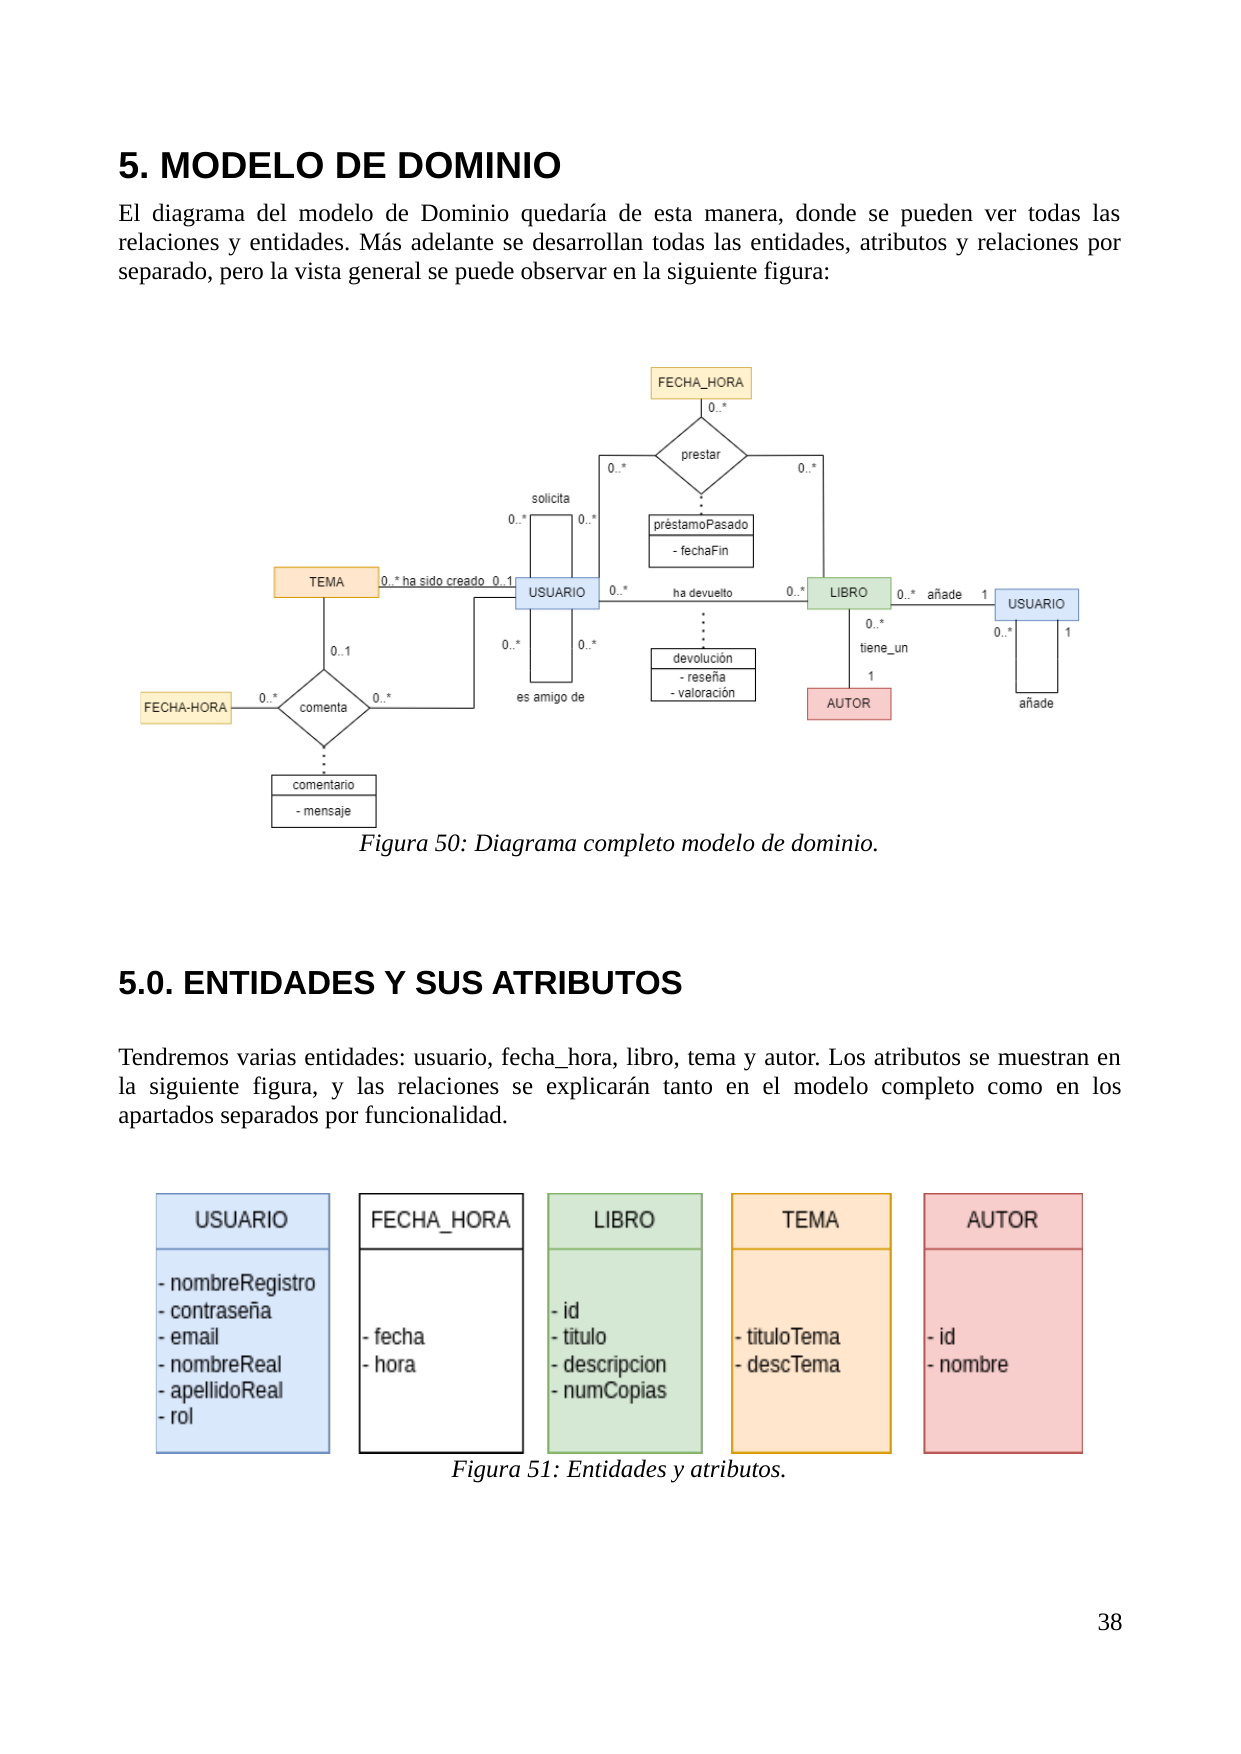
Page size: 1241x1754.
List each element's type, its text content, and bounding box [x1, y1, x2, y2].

subtitle 5.0. ENTIDADES Y SUS ATRIBUTOS [118, 963, 1122, 1001]
text Figura 50: Diagrama completo modelo de dominio. [118, 829, 1122, 857]
subtitle 5. MODELO DE DOMINIO [118, 143, 1122, 186]
picture [155, 1193, 1083, 1454]
picture [140, 367, 1100, 829]
text El diagrama del modelo de Dominio quedaría de esta manera, donde se pueden ver todas las relaciones y entidades. Más adelante se desarrollan todas las entidades, atributos y relaciones por separado, pero la vista general se puede observar en la siguiente figura: [118, 199, 1122, 285]
text [282, 1183, 958, 1193]
text Tendremos varias entidades: usuario, fecha_hora, libro, tema y autor. Los atributos se muestran en la siguiente figura, y las relaciones se explicarán tanto en el modelo completo como en los apartados separados por funcionalidad. [118, 1043, 1122, 1129]
text Figura 51: Entidades y atributos. [282, 1454, 958, 1482]
